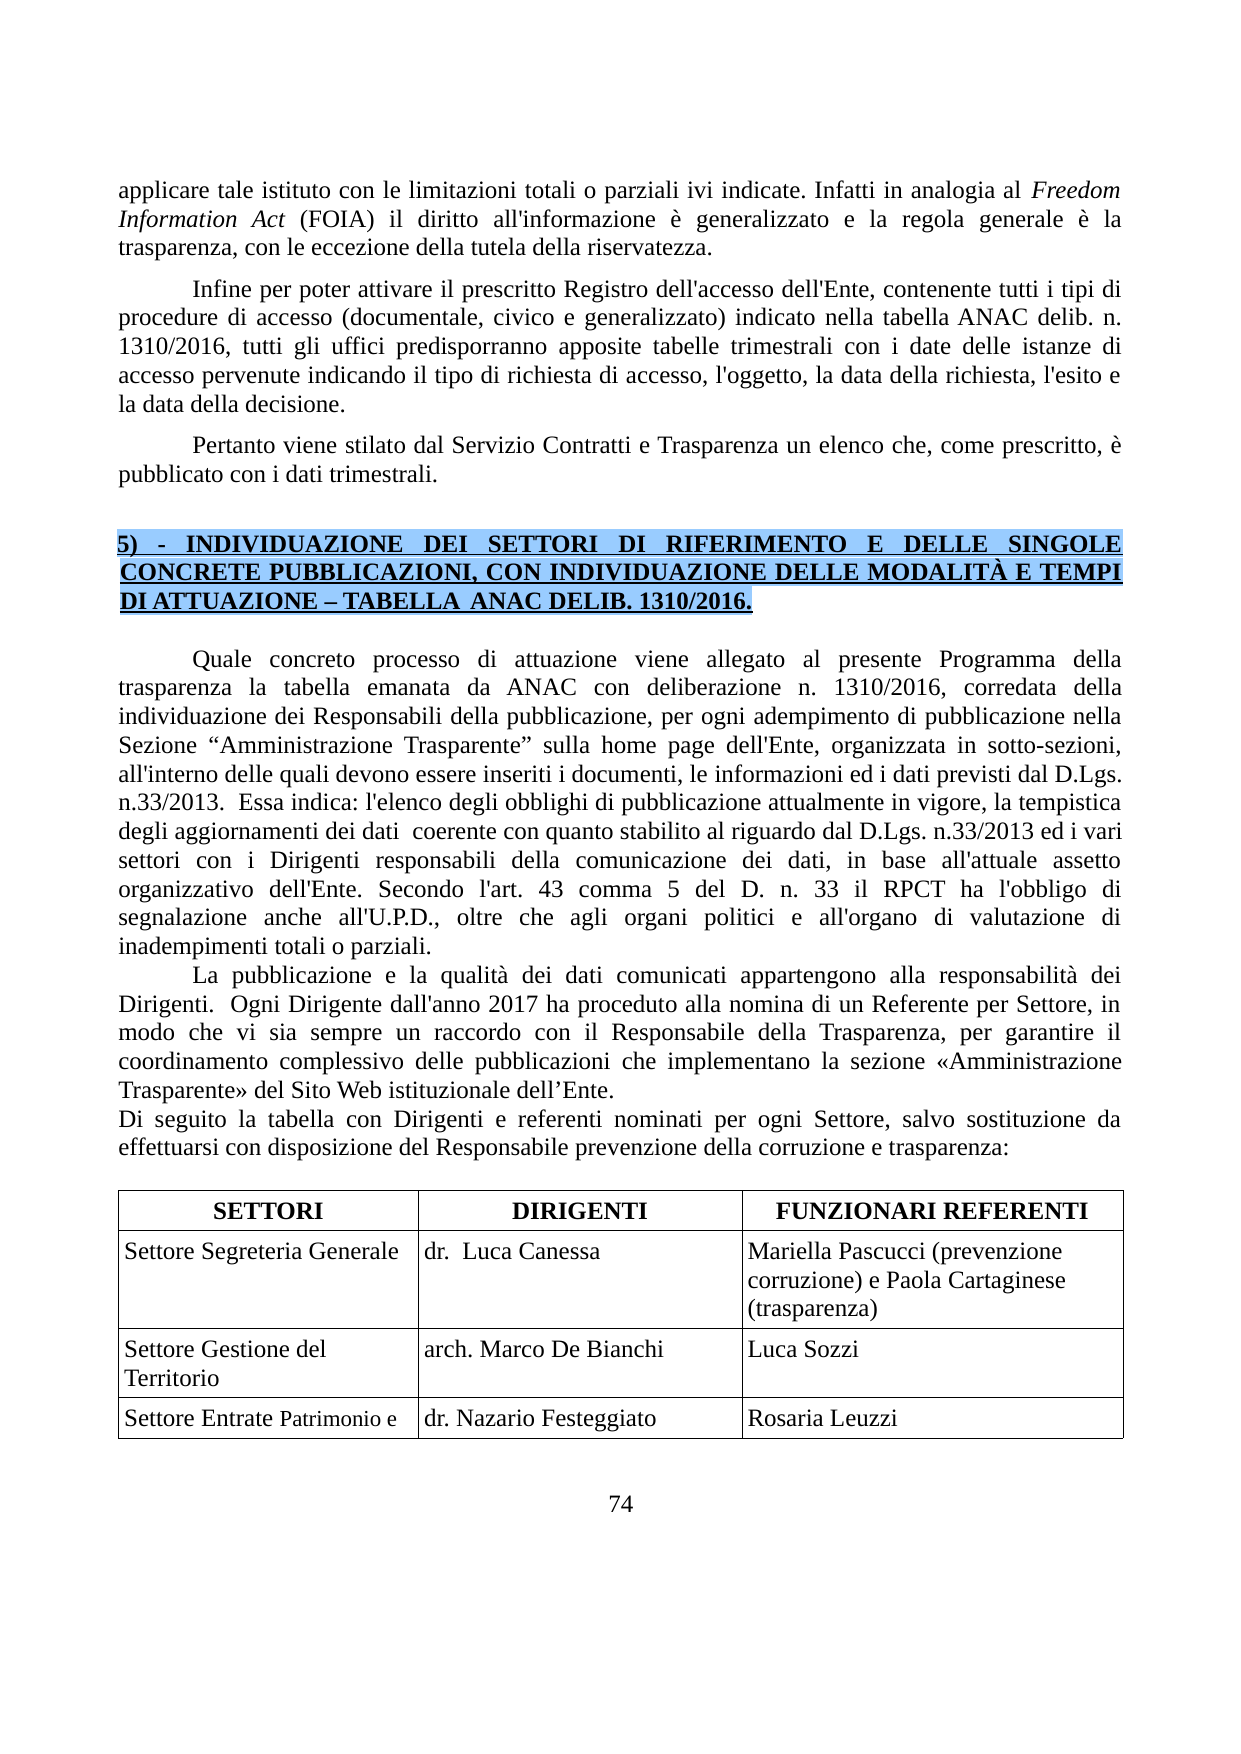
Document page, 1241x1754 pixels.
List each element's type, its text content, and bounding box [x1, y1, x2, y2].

table_cell Mariella Pascucci (prevenzione corruzione) e Paola Cartaginese (trasparenza) [743, 1231, 1123, 1328]
table_cell Rosaria Leuzzi [743, 1398, 1123, 1437]
table_cell Settore Segreteria Generale [119, 1231, 418, 1328]
table_header DIRIGENTI [419, 1191, 742, 1230]
table_header FUNZIONARI REFERENTI [743, 1191, 1123, 1230]
table_cell Settore Gestione del Territorio [119, 1329, 418, 1397]
table_cell arch. Marco De Bianchi [419, 1329, 742, 1397]
text Pertanto viene stilato dal Servizio Contratti e Trasparenza un elenco che, come prescritto, è pubblicato con i dati trimestrali. [118, 430, 1123, 487]
table_cell dr. Nazario Festeggiato [419, 1398, 742, 1437]
table_cell Settore Entrate Patrimonio e [119, 1398, 418, 1437]
text Infine per poter attivare il prescritto Registro dell'accesso dell'Ente, contenente tutti i tipi di procedure di accesso (documentale, civico e generalizzato) indicato nella tabella ANAC delib. n. 1310/2016, tutti gli uffici predisporranno apposite tabelle trimestrali con i date delle istanze di accesso pervenute indicando il tipo di richiesta di accesso, l'oggetto, la data della richiesta, l'esito e la data della decisione. [118, 274, 1123, 417]
table_cell dr. Luca Canessa [419, 1231, 742, 1328]
table_cell Luca Sozzi [743, 1329, 1123, 1397]
text CONCRETE PUBBLICAZIONI, CON INDIVIDUAZIONE DELLE MODALITÀ E TEMPI DI ATTUAZIONE – TABELLA ANAC DELIB. 1310/2016. [117, 555, 1123, 615]
text Quale concreto processo di attuazione viene allegato al presente Programma della trasparenza la tabella emanata da ANAC con deliberazione n. 1310/2016, corredata della individuazione dei Responsabili della pubblicazione, per ogni adempimento di pubblicazione nella Sezione “Amministrazione Trasparente” sulla home page dell'Ente, organizzata in sotto-sezioni, all'interno delle quali devono essere inseriti i documenti, le informazioni ed i dati previsti dal D.Lgs. n.33/2013. Essa indica: l'elenco degli obblighi di pubblicazione attualmente in vigore, la tempistica degli aggiornamenti dei dati coerente con quanto stabilito al riguardo dal D.Lgs. n.33/2013 ed i vari settori con i Dirigenti responsabili della comunicazione dei dati, in base all'attuale assetto organizzativo dell'Ente. Secondo l'art. 43 comma 5 del D. n. 33 il RPCT ha l'obbligo di segnalazione anche all'U.P.D., oltre che agli organi politici e all'organo di valutazione di inadempimenti totali o parziali. [118, 644, 1123, 960]
text applicare tale istituto con le limitazioni totali o parziali ivi indicate. Infatti in analogia al Freedom Information Act (FOIA) il diritto all'informazione è generalizzato e la regola generale è la trasparenza, con le eccezione della tutela della riservatezza. [118, 175, 1123, 261]
table_header SETTORI [119, 1191, 418, 1230]
text 5) - INDIVIDUAZIONE DEI SETTORI DI RIFERIMENTO E DELLE SINGOLE [117, 529, 1123, 554]
text La pubblicazione e la qualità dei dati comunicati appartengono alla responsabilità dei Dirigenti. Ogni Dirigente dall'anno 2017 ha proceduto alla nomina di un Referente per Settore, in modo che vi sia sempre un raccordo con il Responsabile della Trasparenza, per garantire il coordinamento complessivo delle pubblicazioni che implementano la sezione «Amministrazione Trasparente» del Sito Web istituzionale dell’Ente. [118, 960, 1123, 1104]
text Di seguito la tabella con Dirigenti e referenti nominati per ogni Settore, salvo sostituzione da effettuarsi con disposizione del Responsabile prevenzione della corruzione e trasparenza: [118, 1104, 1123, 1161]
